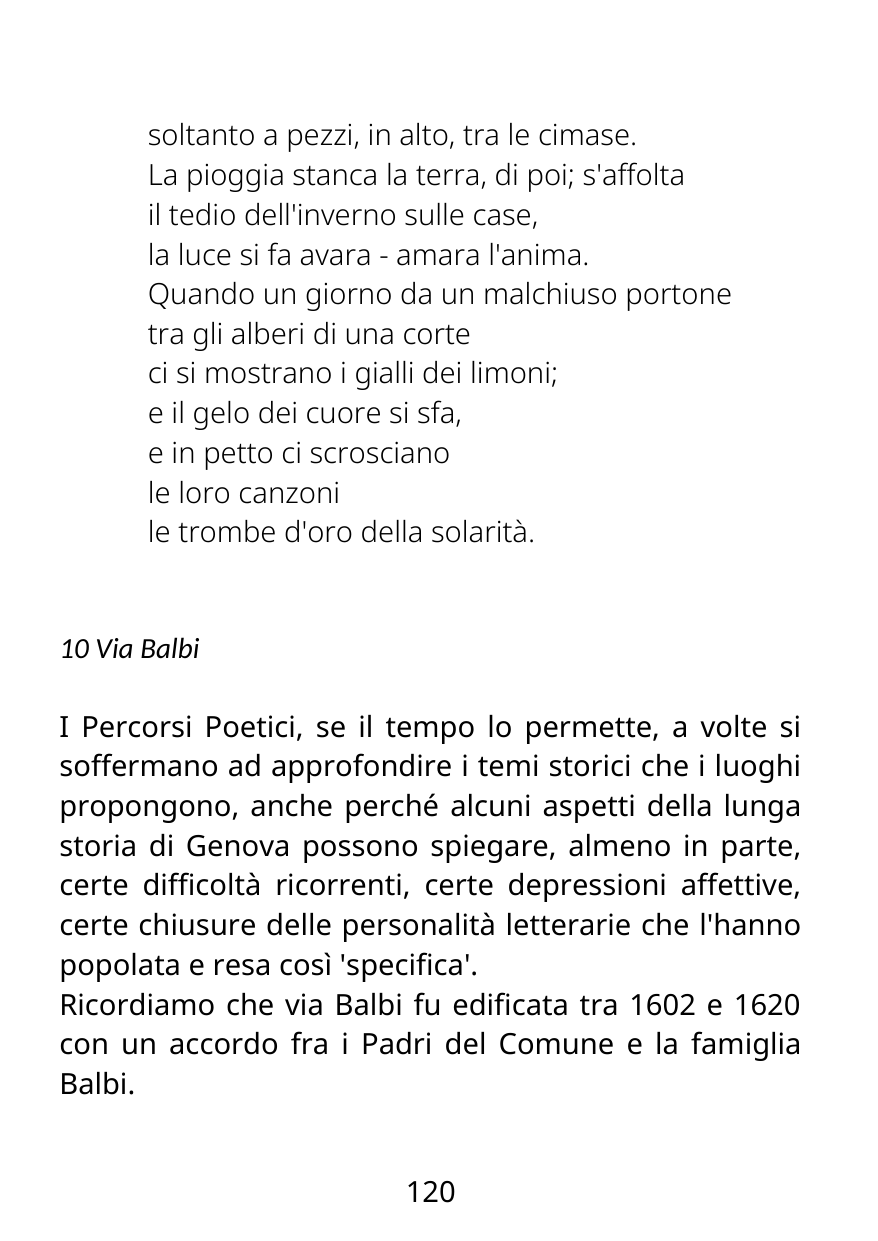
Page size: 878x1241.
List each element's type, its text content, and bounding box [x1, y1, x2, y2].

text soltanto a pezzi, in alto, tra le cimase. La pioggia stanca la terra, di poi; s'affolta il tedio dell'inverno sulle case, la luce si fa avara - amara l'anima. Quando un giorno da un malchiuso portone tra gli alberi di una corte ci si mostrano i gialli dei limoni; e il gelo dei cuore si sfa, e in petto ci scrosciano le loro canzoni le trombe d'oro della solarità. [148, 115, 802, 551]
subtitle Via Balbi [59, 631, 802, 666]
text Ricordiamo che via Balbi fu edificata tra 1602 e 1620 con un accordo fra i Padri del Comune e la famiglia Balbi. [59, 984, 802, 1103]
text I Percorsi Poetici, se il tempo lo permette, a volte si soffermano ad approfondire i temi storici che i luoghi propongono, anche perché alcuni aspetti della lunga storia di Genova possono spiegare, almeno in parte, certe difficoltà ricorrenti, certe depressioni affettive, certe chiusure delle personalità letterarie che l'hanno popolata e resa così 'specifica'. [59, 706, 802, 984]
